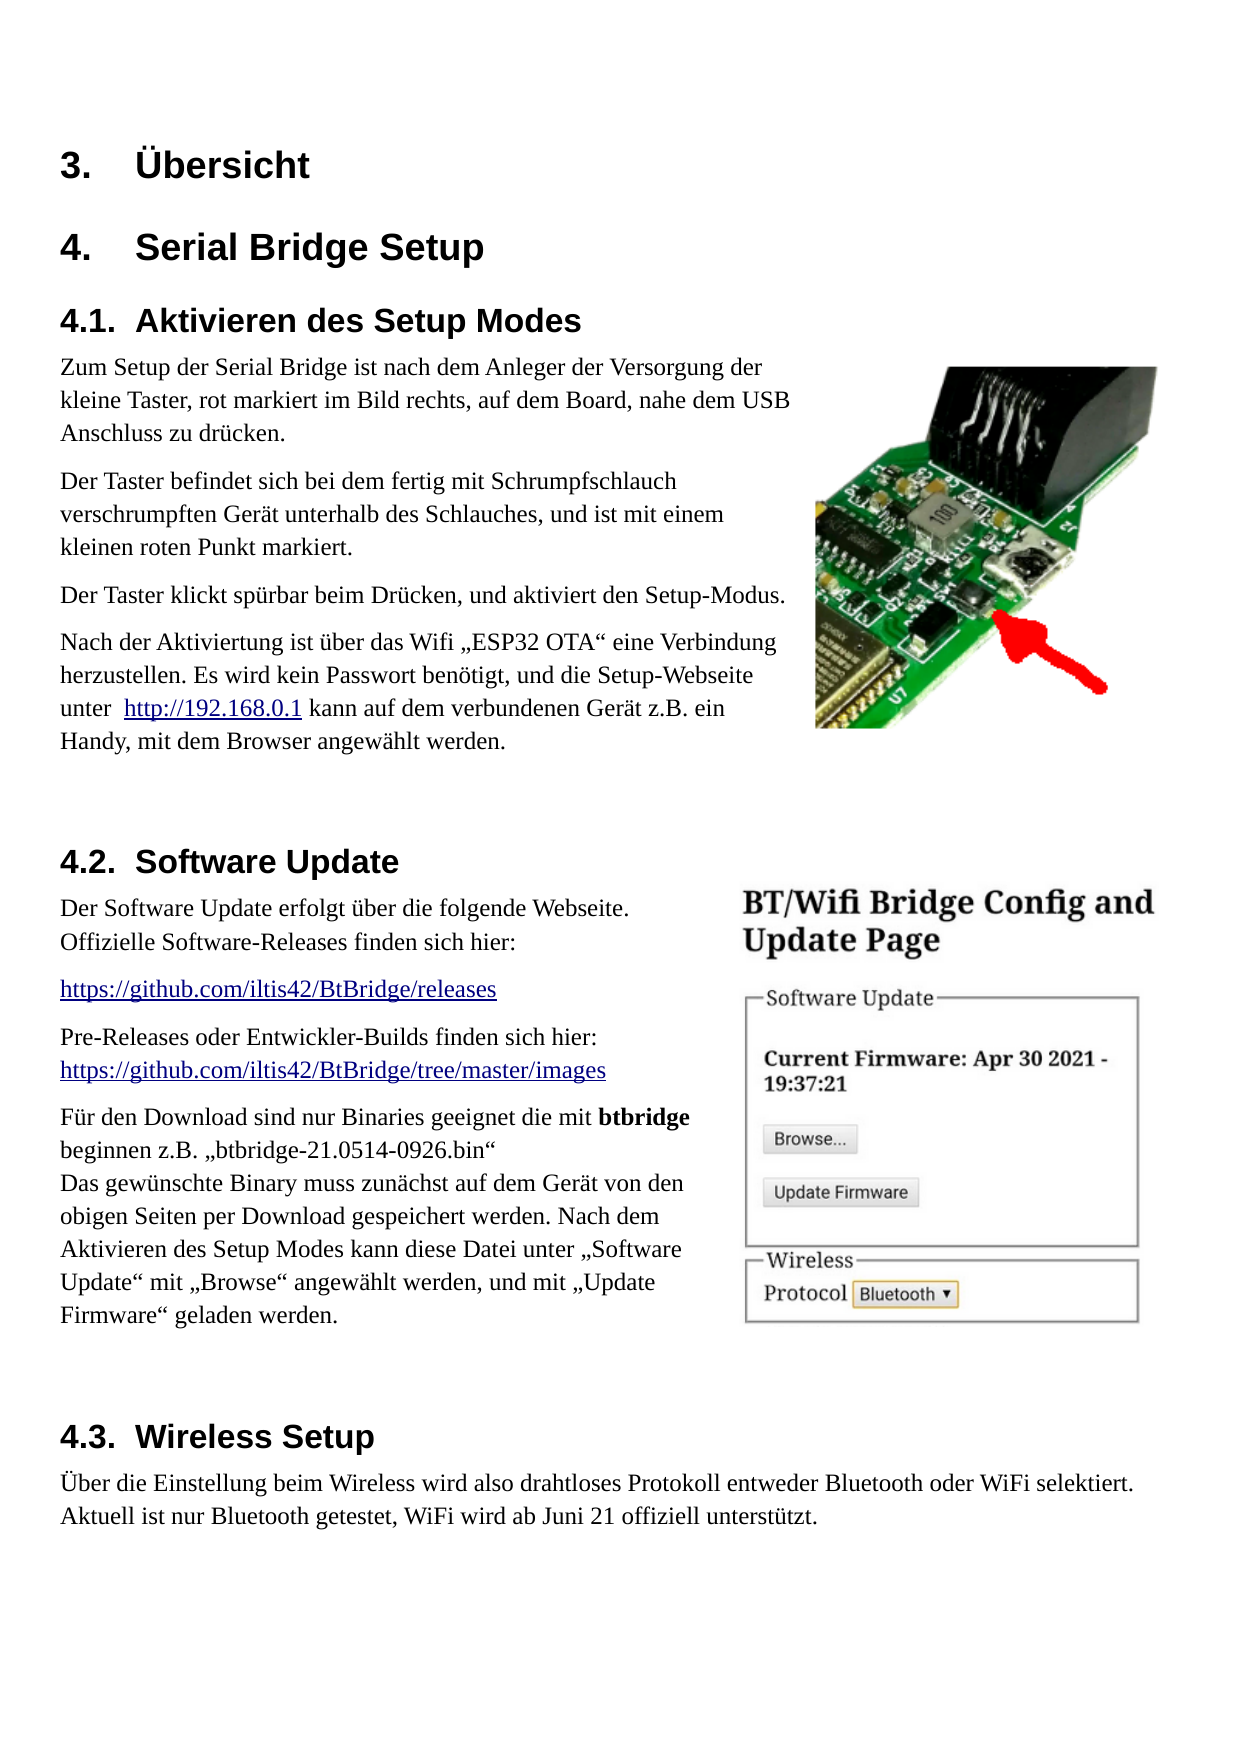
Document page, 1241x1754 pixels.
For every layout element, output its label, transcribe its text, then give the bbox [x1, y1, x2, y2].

subtitle Aktivieren des Setup Modes [60, 301, 1207, 340]
text Pre-Releases oder Entwickler-Builds finden sich hier: https://github.com/iltis42/BtBridge/tree/master/images [60, 1022, 738, 1083]
subtitle Wireless Setup [60, 1417, 1207, 1455]
subtitle Software Update [60, 842, 1207, 881]
text Über die Einstellung beim Wireless wird also drahtloses Protokoll entweder Bluetooth oder WiFi selektiert. Aktuell ist nur Bluetooth getestet, WiFi wird ab Juni 21 offiziell unterstützt. [60, 1468, 1207, 1529]
subtitle Serial Bridge Setup [60, 224, 1207, 268]
subtitle Übersicht [60, 143, 1207, 187]
text https://github.com/iltis42/BtBridge/releases [60, 974, 738, 1003]
text Zum Setup der Serial Bridge ist nach dem Anleger der Versorgung der kleine Taster, rot markiert im Bild rechts, auf dem Board, nahe dem USB Anschluss zu drücken. [60, 352, 794, 447]
text [1173, 352, 1207, 447]
picture [738, 873, 1200, 1327]
text Der Software Update erfolgt über die folgende Webseite. Offizielle Software-Releases finden sich hier: [60, 893, 738, 955]
text Nach der Aktiviertung ist über das Wifi „ESP32 OTA“ eine Verbindung herzustellen. Es wird kein Passwort benötigt, und die Setup-Webseite unter http://192.168.0.1 kann auf dem verbundenen Gerät z.B. ein Handy, mit dem Browser angewählt werden. [60, 627, 1207, 755]
text [1173, 466, 1207, 561]
text Für den Download sind nur Binaries geeignet die mit btbridge beginnen z.B. „btbridge-21.0514-0926.bin“ Das gewünschte Binary muss zunächst auf dem Gerät von den obigen Seiten per Download gespeichert werden. Nach dem Aktivieren des Setup Modes kann diese Datei unter „Software Update“ mit „Browse“ angewählt werden, und mit „Update Firmware“ geladen werden. [60, 1102, 1207, 1329]
text Der Taster klickt spürbar beim Drücken, und aktiviert den Setup-Modus. [60, 580, 794, 608]
picture [794, 350, 1173, 752]
text Der Taster befindet sich bei dem fertig mit Schrumpfschlauch verschrumpften Gerät unterhalb des Schlauches, und ist mit einem kleinen roten Punkt markiert. [60, 466, 794, 561]
